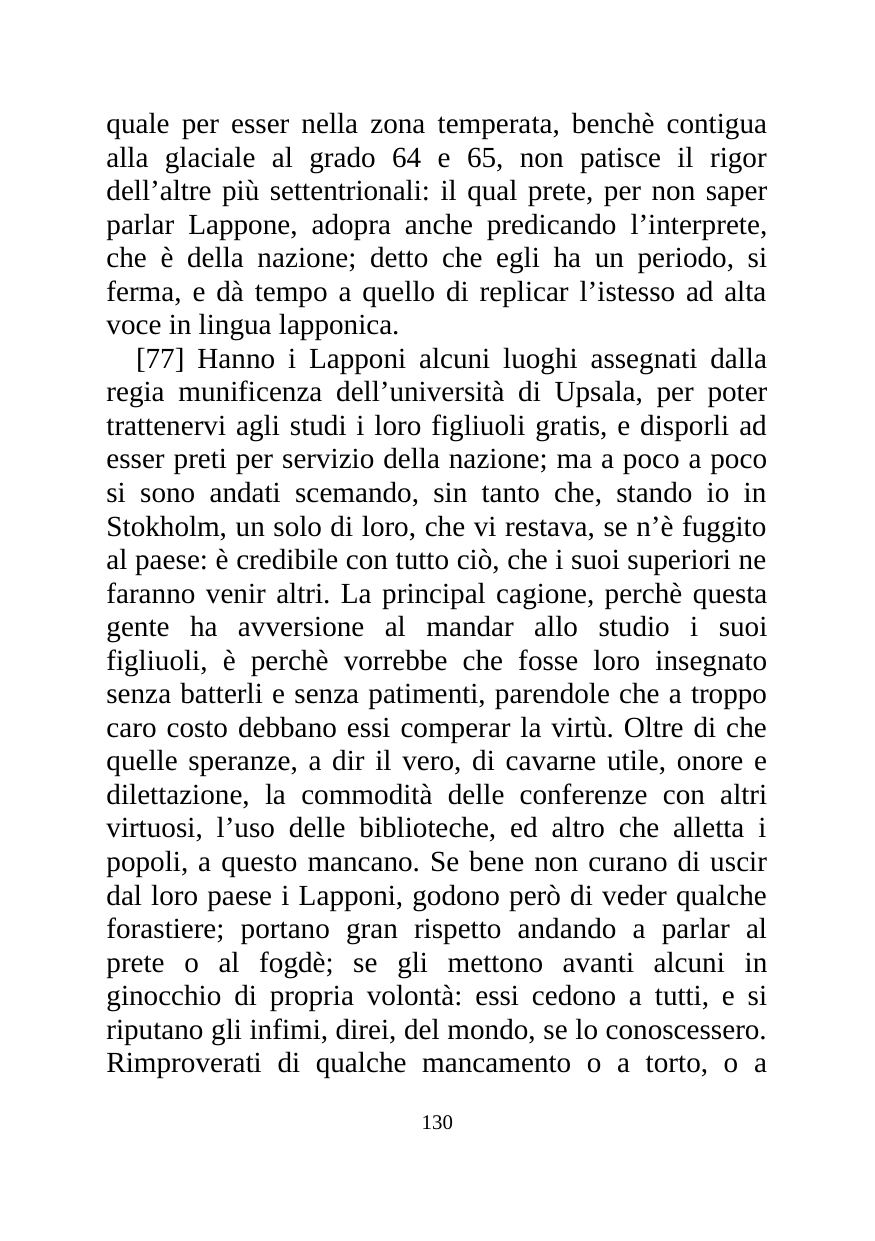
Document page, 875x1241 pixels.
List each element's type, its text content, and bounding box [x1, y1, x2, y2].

text quale per esser nella zona temperata, benchè contigua alla glaciale al grado 64 e 65, non patisce il rigor dell’altre più settentrionali: il qual prete, per non saper parlar Lappone, adopra anche predicando l’interprete, che è della nazione; detto che egli ha un periodo, si ferma, e dà tempo a quello di replicar l’istesso ad alta voce in lingua lapponica. [106, 106, 768, 341]
text [77] Hanno i Lapponi alcuni luoghi assegnati dalla regia munificenza dell’università di Upsala, per poter trattenervi agli studi i loro figliuoli gratis, e disporli ad esser preti per servizio della nazione; ma a poco a poco si sono andati scemando, sin tanto che, stando io in Stokholm, un solo di loro, che vi restava, se n’è fuggito al paese: è credibile con tutto ciò, che i suoi superiori ne faranno venir altri. La principal cagione, perchè questa gente ha avversione al mandar allo studio i suoi figliuoli, è perchè vorrebbe che fosse loro insegnato senza batterli e senza patimenti, parendole che a troppo caro costo debbano essi comperar la virtù. Oltre di che quelle speranze, a dir il vero, di cavarne utile, onore e dilettazione, la commodità delle conferenze con altri virtuosi, l’uso delle biblioteche, ed altro che alletta i popoli, a questo mancano. Se bene non curano di uscir dal loro paese i Lapponi, godono però di veder qualche forastiere; portano gran rispetto andando a parlar al prete o al fogdè; se gli mettono avanti alcuni in ginocchio di propria volontà: essi cedono a tutti, e si riputano gli infimi, direi, del mondo, se lo conoscessero. Rimproverati di qualche mancamento o a torto, o a [106, 341, 768, 1079]
